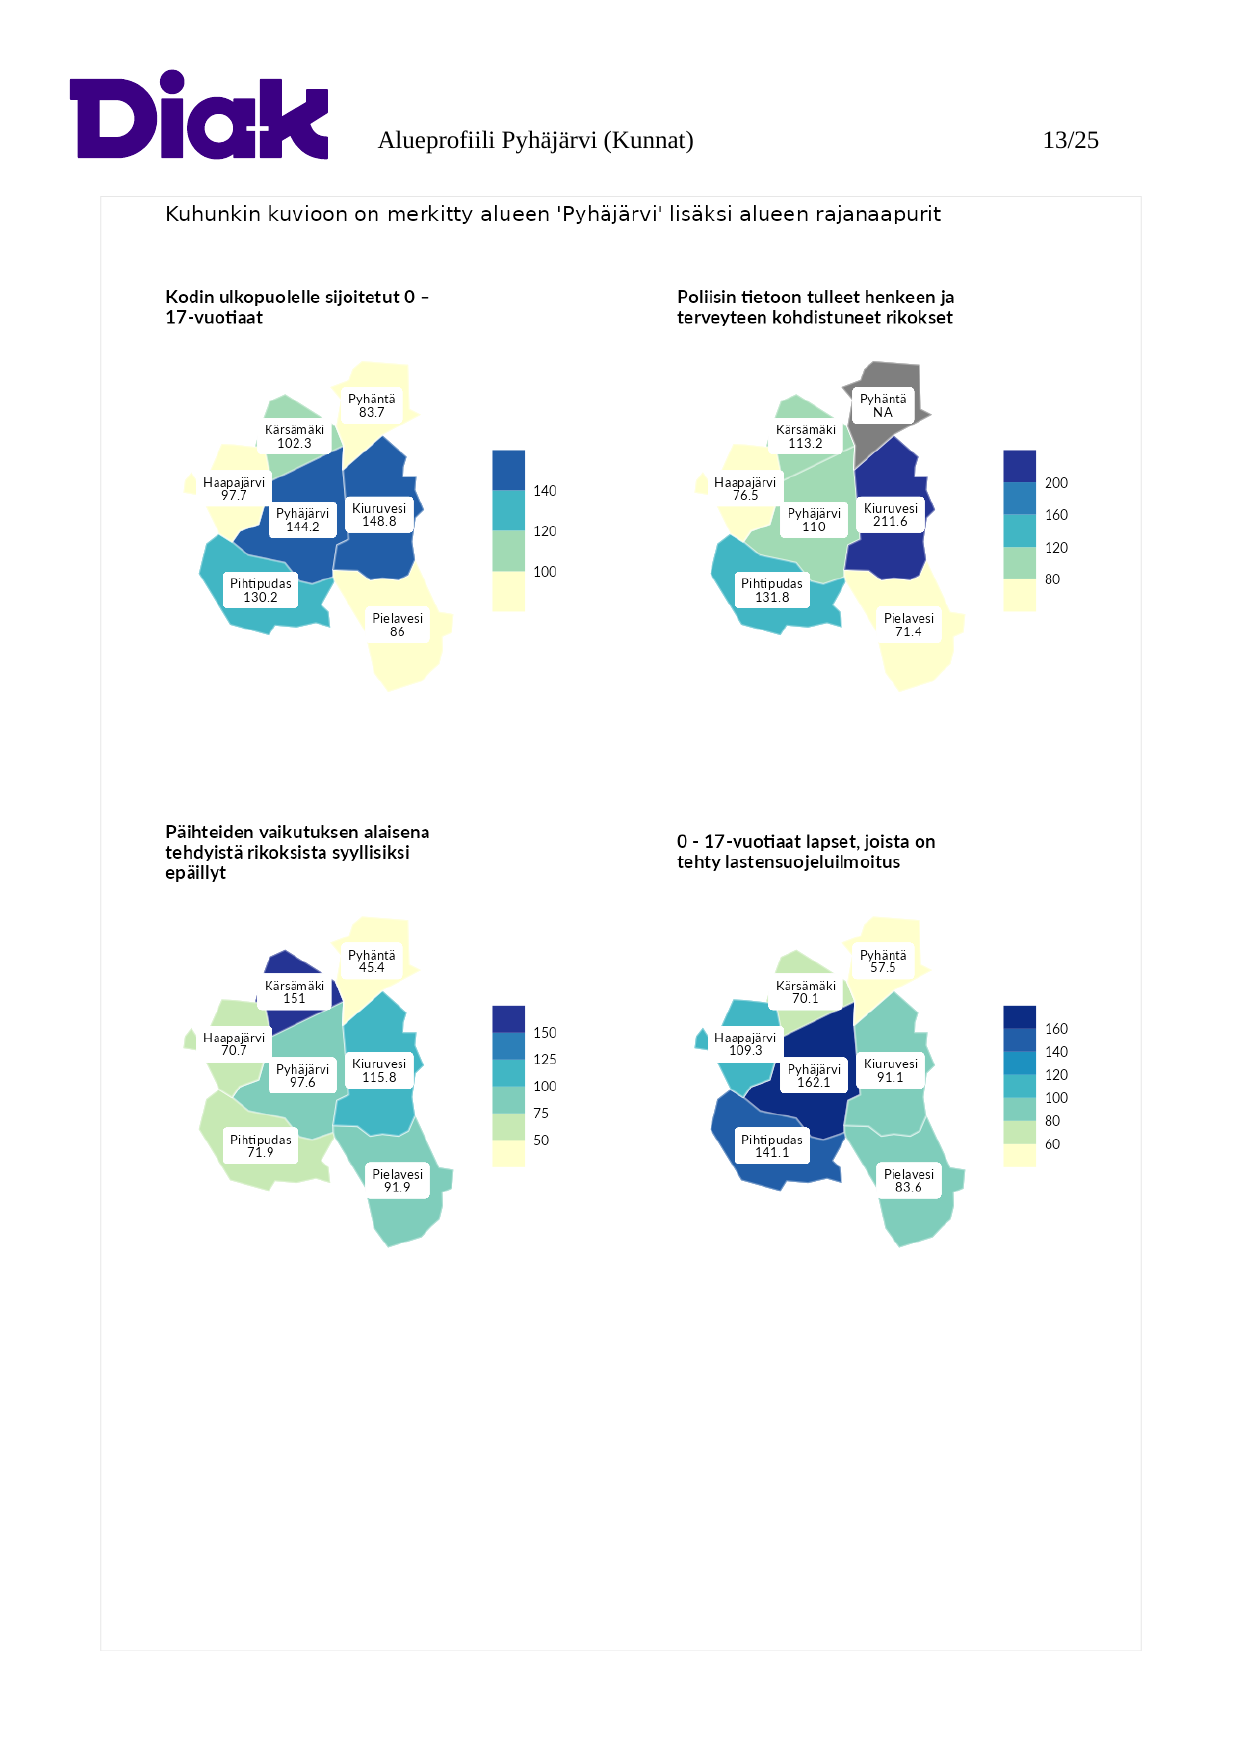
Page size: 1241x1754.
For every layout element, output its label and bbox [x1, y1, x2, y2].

picture [61, 196, 1179, 1651]
